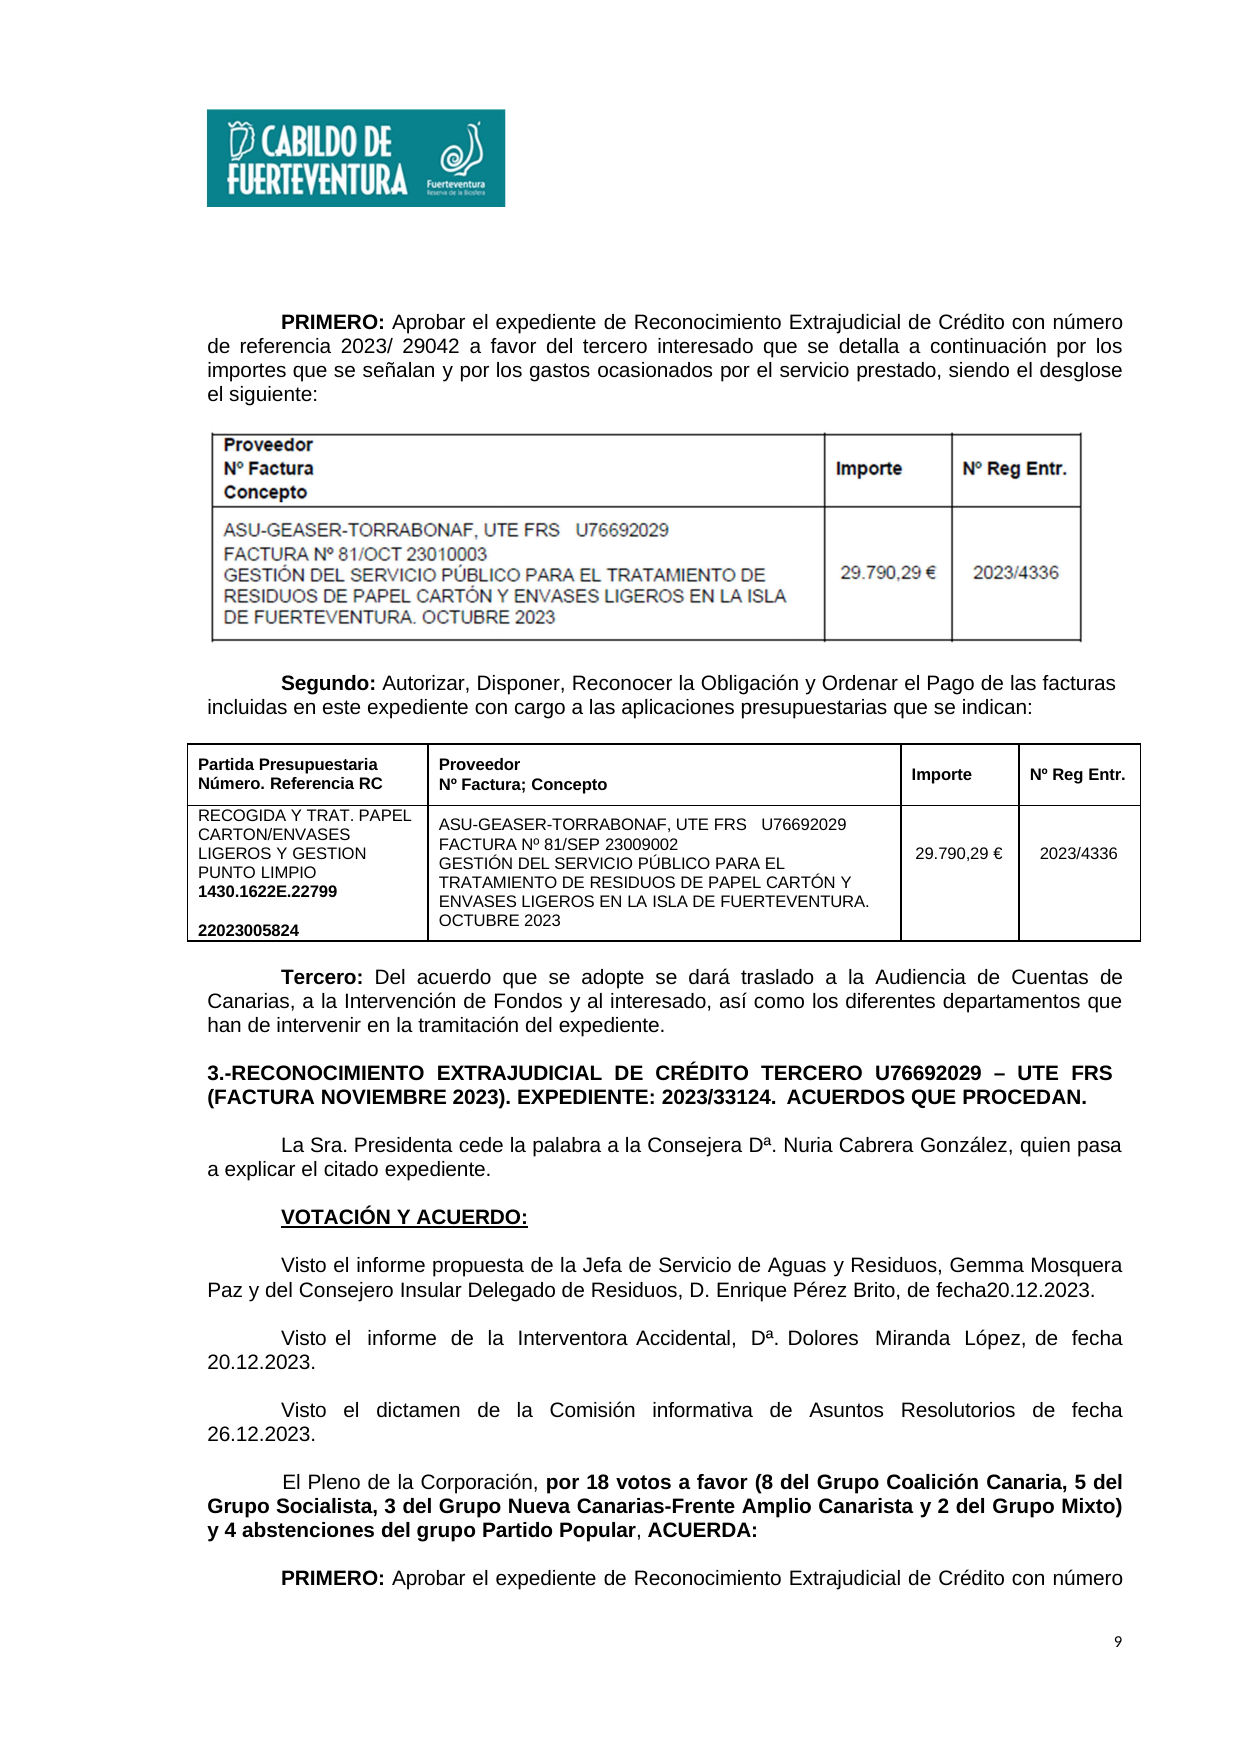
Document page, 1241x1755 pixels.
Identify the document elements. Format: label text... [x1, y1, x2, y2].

text Visto el informe de la Interventora Accidental, Dª. Dolores Miranda López, de fecha 20.12.2023. [207, 1325, 1123, 1373]
text 3.-RECONOCIMIENTO EXTRAJUDICIAL DE CRÉDITO TERCERO U76692029 – UTE FRS (FACTURA NOVIEMBRE 2023). EXPEDIENTE: 2023/33124. ACUERDOS QUE PROCEDAN. [207, 1061, 1153, 1109]
table_header Nº Reg Entr. [1020, 745, 1140, 805]
table_header Proveedor Nº Factura; Concepto [429, 745, 900, 805]
text VOTACIÓN Y ACUERDO: [281, 1205, 1153, 1229]
text El Pleno de la Corporación, por 18 votos a favor (8 del Grupo Coalición Canaria, 5 del Grupo Socialista, 3 del Grupo Nueva Canarias-Frente Amplio Canarista y 2 del Grupo Mixto) y 4 abstenciones del grupo Partido Popular, ACUERDA: [207, 1469, 1123, 1542]
table_cell RECOGIDA Y TRAT. PAPEL CARTON/ENVASES LIGEROS Y GESTION PUNTO LIMPIO 1430.1622E.22799 22023005824 [188, 806, 427, 940]
table_cell 2023/4336 [1020, 806, 1140, 940]
text PRIMERO: Aprobar el expediente de Reconocimiento Extrajudicial de Crédito con número de referencia 2023/ 29042 a favor del tercero interesado que se detalla a continuación por los importes que se señalan y por los gastos ocasionados por el servicio prestado, siendo el desglose el siguiente: [207, 309, 1123, 406]
table_header Importe [902, 745, 1018, 805]
table_cell 29.790,29 € [902, 806, 1018, 940]
text Visto el dictamen de la Comisión informativa de Asuntos Resolutorios de fecha 26.12.2023. [207, 1398, 1123, 1446]
text PRIMERO: Aprobar el expediente de Reconocimiento Extrajudicial de Crédito con número [207, 1566, 1123, 1590]
table_cell ASU-GEASER-TORRABONAF, UTE FRS U76692029 FACTURA Nº 81/SEP 23009002 GESTIÓN DEL SERVICIO PÚBLICO PARA EL TRATAMIENTO DE RESIDUOS DE PAPEL CARTÓN Y ENVASES LIGEROS EN LA ISLA DE FUERTEVENTURA. OCTUBRE 2023 [429, 806, 900, 940]
table_header Partida Presupuestaria Número. Referencia RC [188, 745, 427, 805]
text Segundo: Autorizar, Disponer, Reconocer la Obligación y Ordenar el Pago de las facturas incluidas en este expediente con cargo a las aplicaciones presupuestarias que se indican: [207, 671, 1116, 719]
text Tercero: Del acuerdo que se adopte se dará traslado a la Audiencia de Cuentas de Canarias, a la Intervención de Fondos y al interesado, así como los diferentes departamentos que han de intervenir en la tramitación del expediente. [207, 965, 1123, 1037]
text La Sra. Presidenta cede la palabra a la Consejera Dª. Nuria Cabrera González, quien pasa a explicar el citado expediente. [207, 1133, 1123, 1181]
text Visto el informe propuesta de la Jefa de Servicio de Aguas y Residuos, Gemma Mosquera Paz y del Consejero Insular Delegado de Residuos, D. Enrique Pérez Brito, de fecha20.12.2023. [207, 1253, 1123, 1301]
